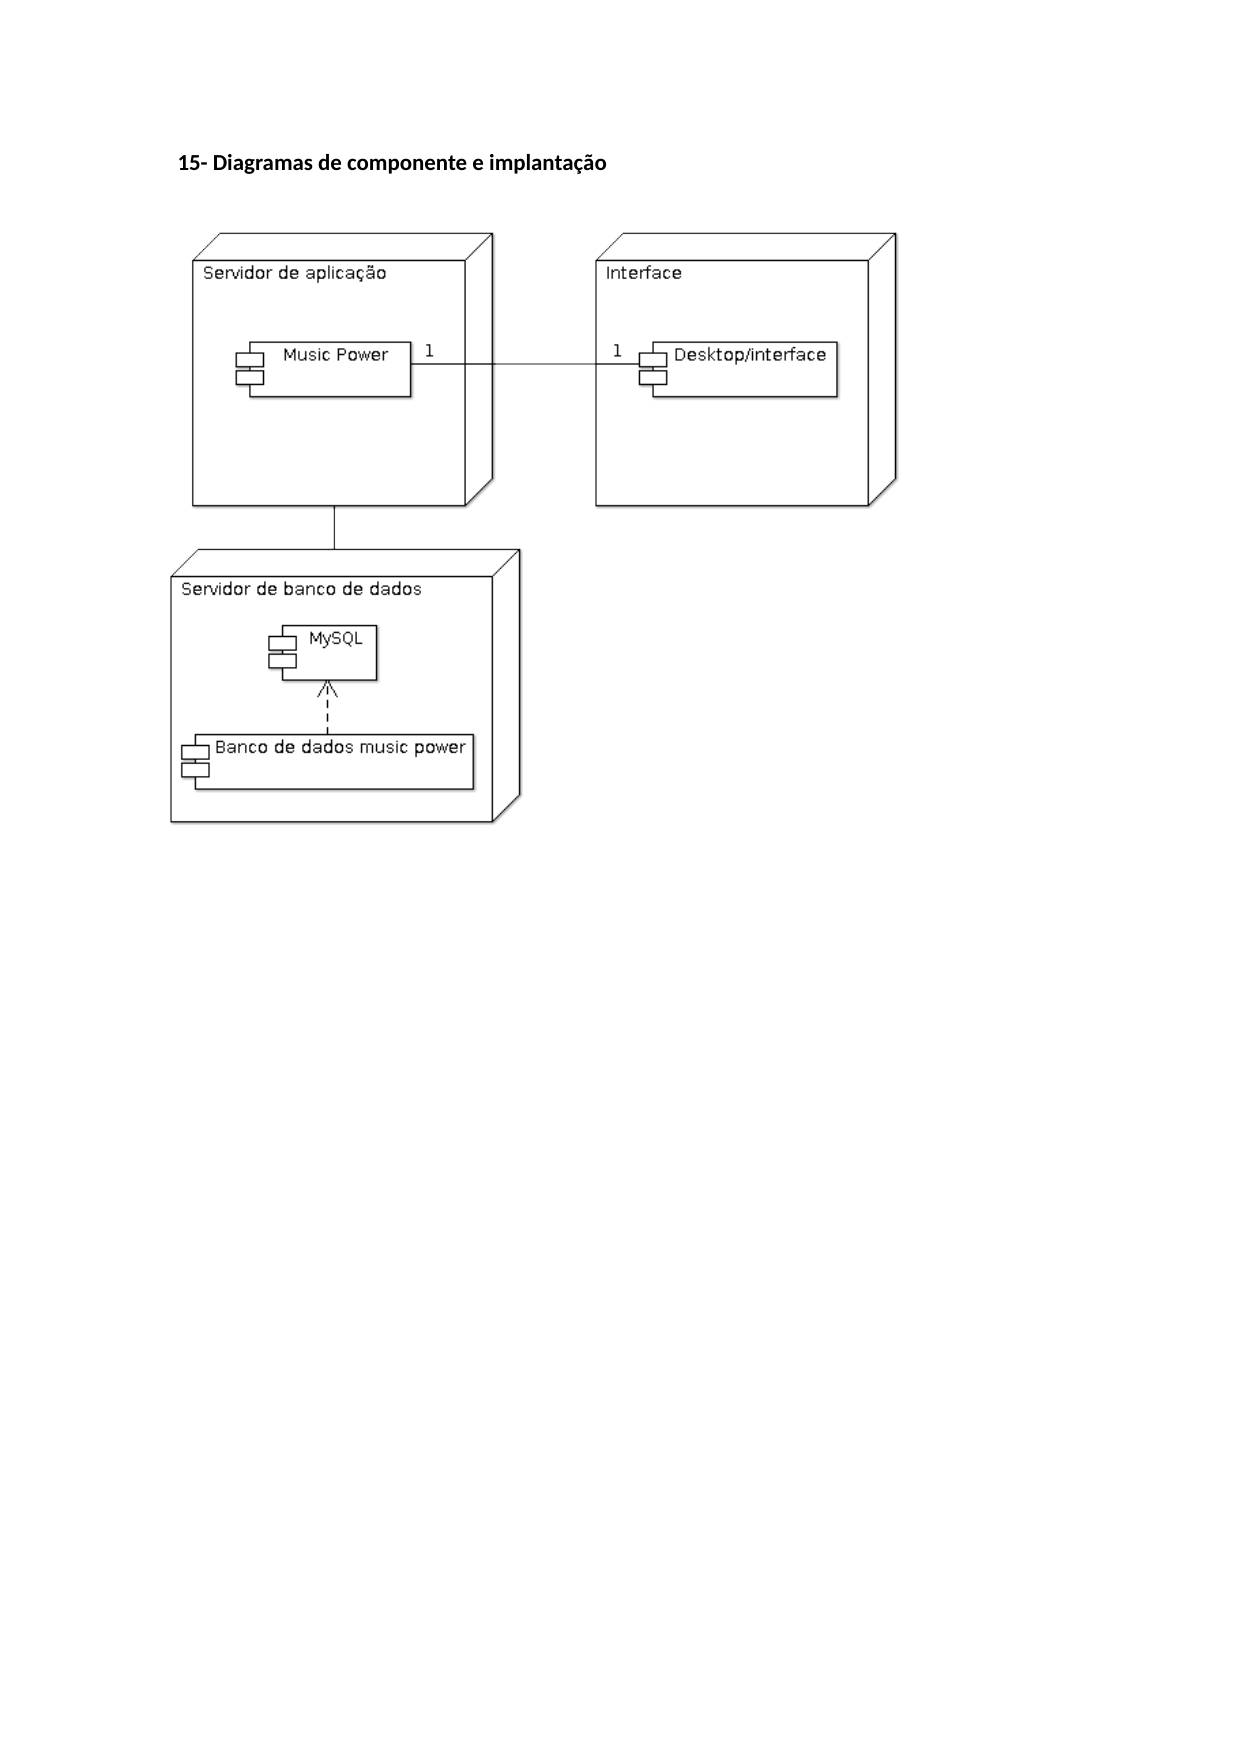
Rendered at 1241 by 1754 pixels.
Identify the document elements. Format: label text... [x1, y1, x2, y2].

text 15- Diagramas de componente e implantação [177, 148, 1063, 176]
picture [105, 200, 1241, 854]
